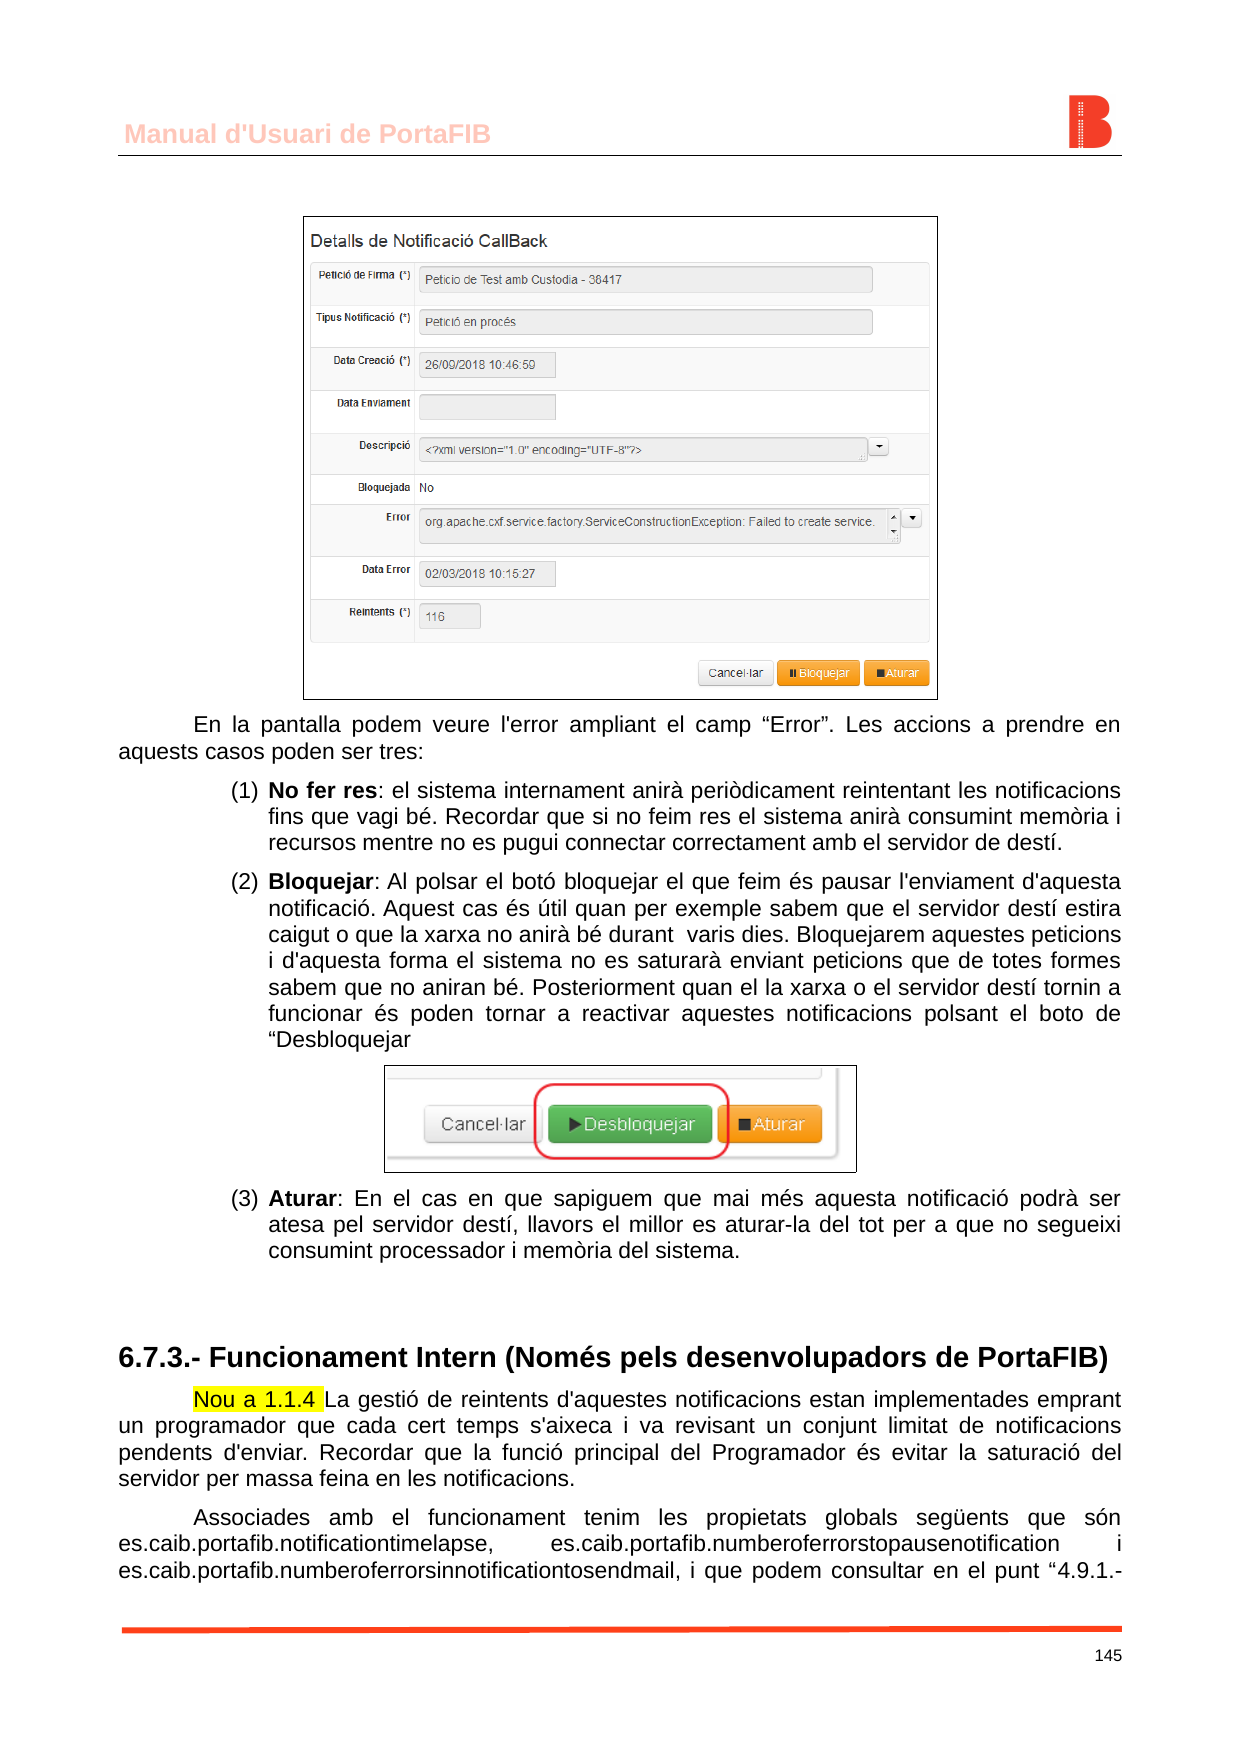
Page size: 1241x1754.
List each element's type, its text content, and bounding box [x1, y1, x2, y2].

list Aturar: En el cas en que sapiguem que mai més aquesta notificació podrà ser atesa pel servidor destí, llavors el millor es aturar-la del tot per a que no segueixi consumint processador i memòria del sistema. [231, 1185, 1122, 1264]
list No fer res: el sistema internament anirà periòdicament reintentant les notificacions fins que vagi bé. Recordar que si no feim res el sistema anirà consumint memòria i recursos mentre no es pugui connectar correctament amb el servidor de destí. [231, 777, 1122, 856]
picture [306, 218, 935, 696]
text Associades amb el funcionament tenim les propietats globals següents que són es.caib.portafib.notificationtimelapse, es.caib.portafib.numberoferrorstopausenotification i es.caib.portafib.numberoferrorsinnotificationtosendmail, i que podem consultar en el punt “4.9.1.- [118, 1504, 1122, 1583]
text En la pantalla podem veure l'error ampliant el camp “Error”. Les accions a prendre en aquests casos poden ser tres: [118, 711, 1122, 764]
subtitle Funcionament Intern (Només pels desenvolupadors de PortaFIB) [118, 1340, 1122, 1374]
picture [387, 1068, 853, 1170]
text Nou a 1.1.4 La gestió de reintents d'aquestes notificacions estan implementades emprant un programador que cada cert temps s'aixeca i va revisant un conjunt limitat de notificacions pendents d'enviar. Recordar que la funció principal del Programador és evitar la saturació del servidor per massa feina en les notificacions. [118, 1386, 1122, 1492]
list Bloquejar: Al polsar el botó bloquejar el que feim és pausar l'enviament d'aquesta notificació. Aquest cas és útil quan per exemple sabem que el servidor destí estira caigut o que la xarxa no anirà bé durant varis dies. Bloquejarem aquestes peticions i d'aquesta forma el sistema no es saturarà enviant peticions que de totes formes sabem que no aniran bé. Posteriorment quan el la xarxa o el servidor destí tornin a funcionar és poden tornar a reactivar aquestes notificacions polsant el boto de “Desbloquejar [231, 868, 1122, 1053]
picture [1063, 94, 1117, 150]
